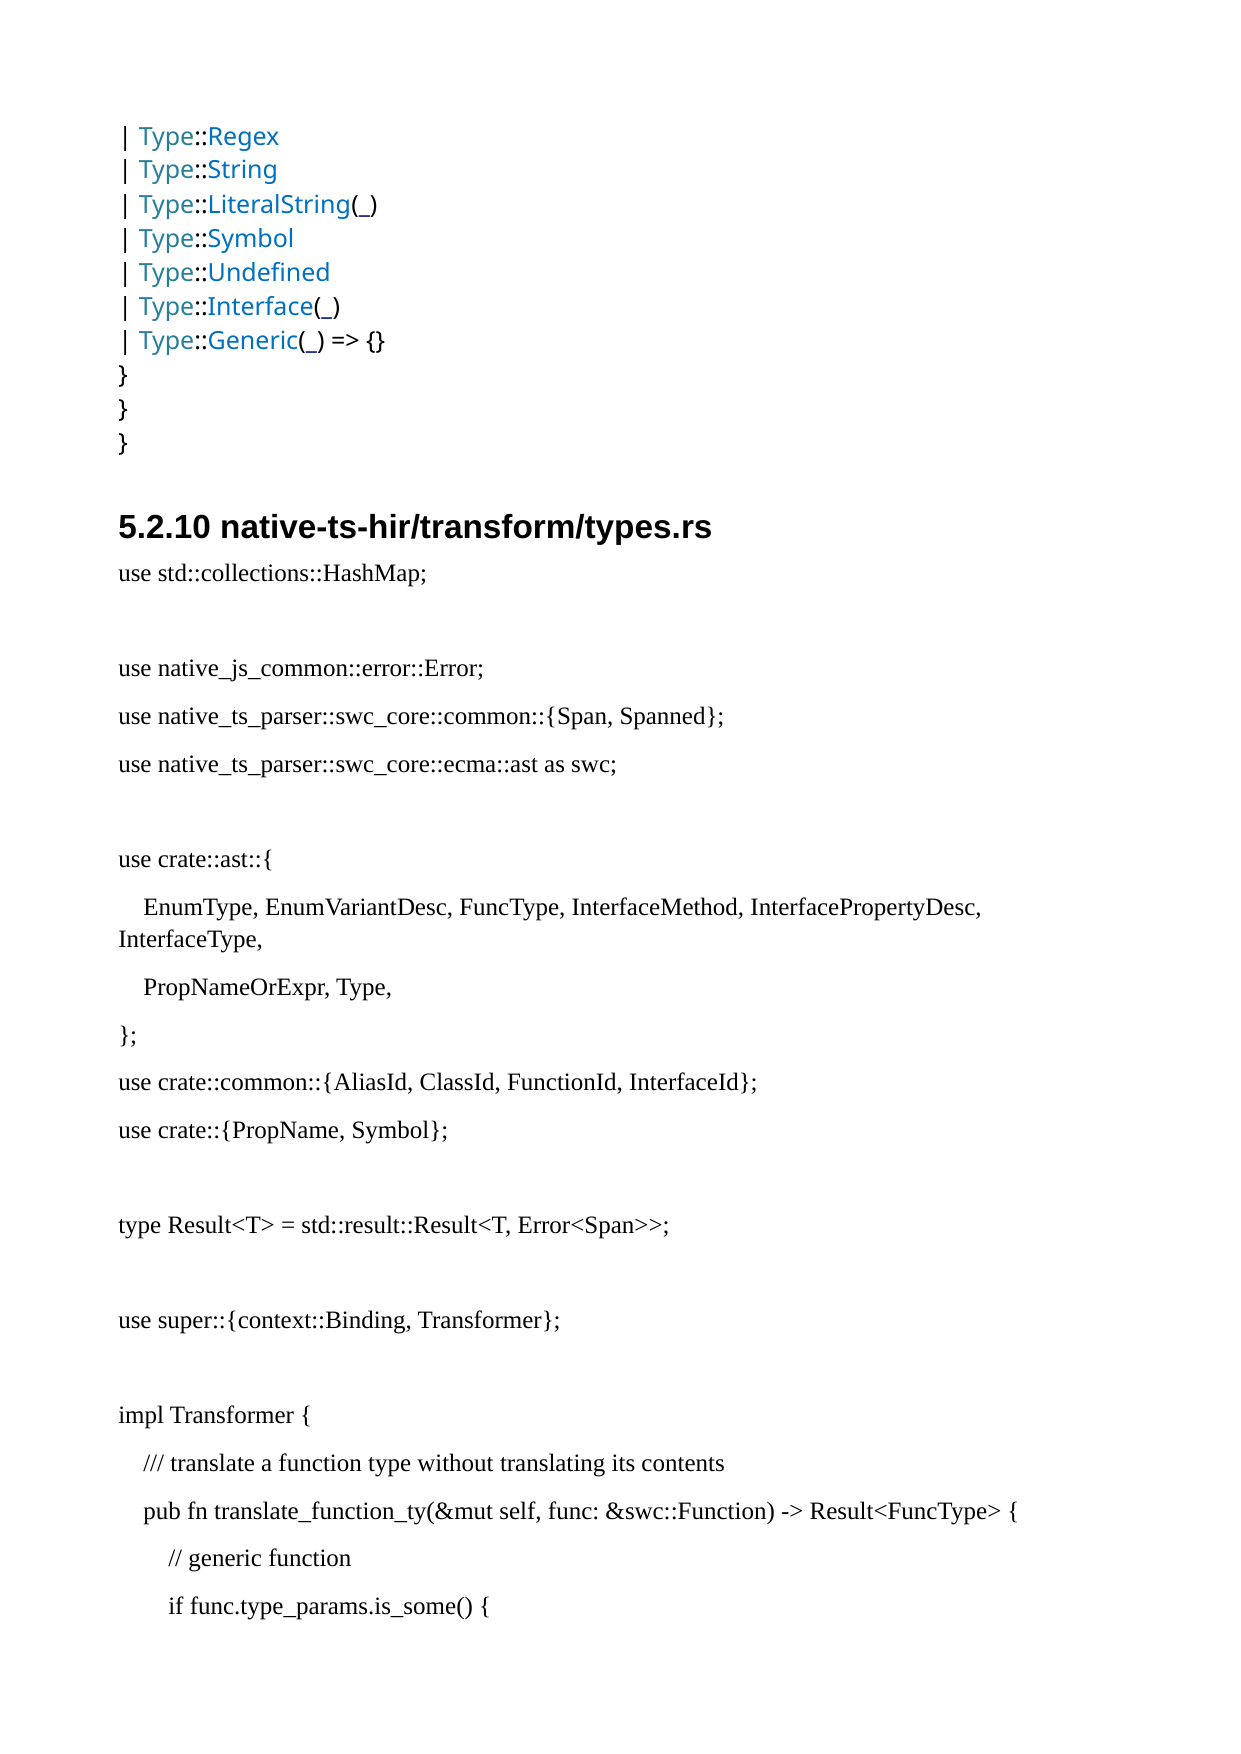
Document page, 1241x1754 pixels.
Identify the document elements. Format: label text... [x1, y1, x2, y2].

text use crate::ast::{ [118, 844, 1122, 873]
text } [118, 357, 1122, 391]
text use std::collections::HashMap; [118, 558, 1122, 587]
text } [118, 425, 1122, 459]
text // generic function [118, 1543, 1122, 1572]
text | Type::Generic(_) => {} [118, 322, 1122, 357]
text PropNameOrExpr, Type, [118, 972, 1122, 1001]
text impl Transformer { [118, 1401, 1122, 1429]
text | Type::Regex [118, 118, 1122, 152]
text | Type::LiteralString(_) [118, 186, 1122, 220]
subtitle 5.2.10 native-ts-hir/transform/types.rs [118, 507, 1122, 546]
text pub fn translate_function_ty(&mut self, func: &swc::Function) -> Result<FuncType> { [118, 1496, 1122, 1524]
text | Type::Undefined [118, 254, 1122, 288]
text use super::{context::Binding, Transformer}; [118, 1305, 1122, 1334]
text use crate::{PropName, Symbol}; [118, 1115, 1122, 1144]
text use native_js_common::error::Error; [118, 653, 1122, 682]
text | Type::String [118, 152, 1122, 186]
text type Result<T> = std::result::Result<T, Error<Span>>; [118, 1210, 1122, 1239]
text if func.type_params.is_some() { [118, 1591, 1122, 1620]
text use native_ts_parser::swc_core::ecma::ast as swc; [118, 749, 1122, 777]
text } [118, 391, 1122, 425]
text /// translate a function type without translating its contents [118, 1448, 1122, 1477]
text EnumType, EnumVariantDesc, FuncType, InterfaceMethod, InterfacePropertyDesc, InterfaceType, [118, 892, 1122, 953]
text use crate::common::{AliasId, ClassId, FunctionId, InterfaceId}; [118, 1067, 1122, 1096]
text | Type::Symbol [118, 220, 1122, 254]
text }; [118, 1020, 1122, 1048]
text use native_ts_parser::swc_core::common::{Span, Spanned}; [118, 701, 1122, 730]
text | Type::Interface(_) [118, 288, 1122, 322]
